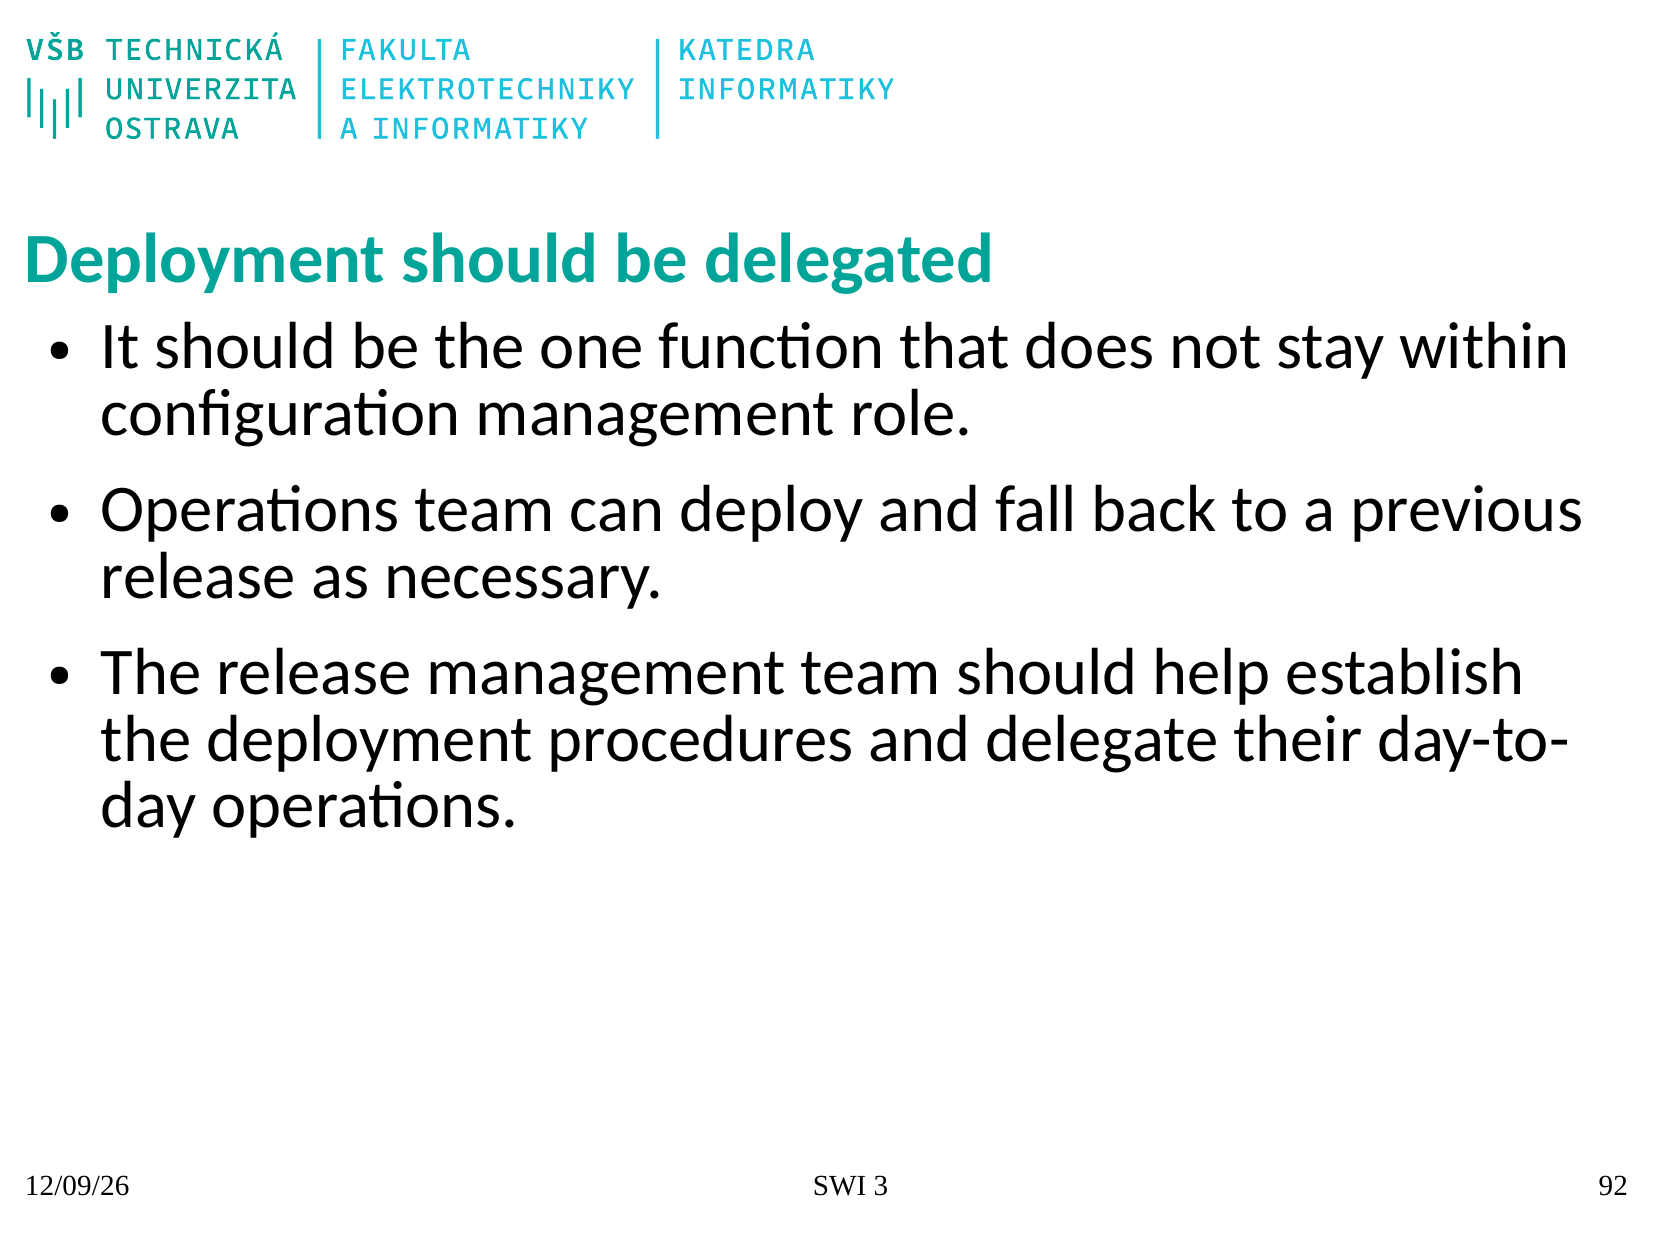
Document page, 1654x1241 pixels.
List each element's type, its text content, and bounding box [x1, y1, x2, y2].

list It should be the one function that does not stay within configuration management role. Operations team can deploy and fall back to a previous release as necessary. The release management team should help establish the deployment procedures and delegate their day-to-day operations. [30, 318, 1629, 1146]
title Deployment should be delegated [24, 169, 1629, 300]
picture [26, 31, 894, 139]
